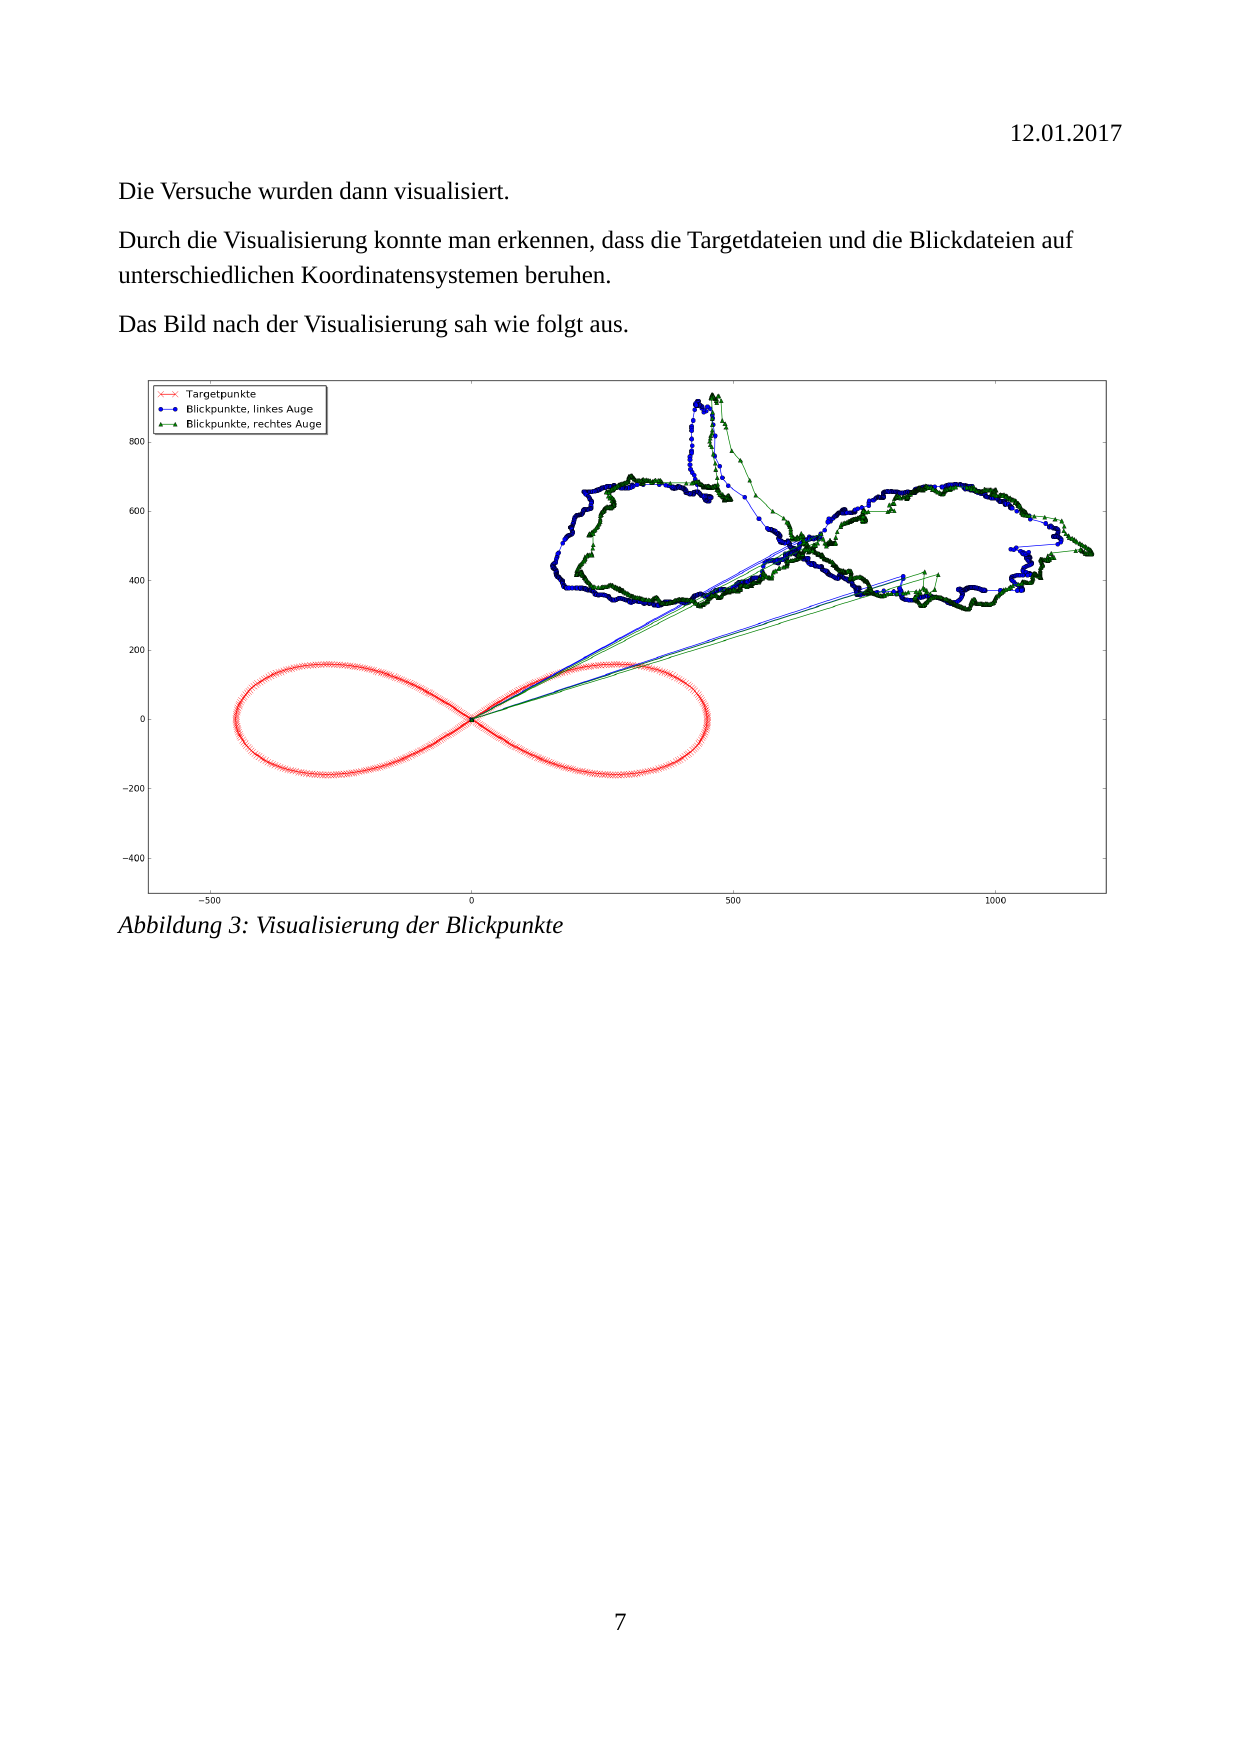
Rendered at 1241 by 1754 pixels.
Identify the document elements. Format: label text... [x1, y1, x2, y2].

text Die Versuche wurden dann visualisiert. [118, 176, 1122, 205]
text Abbildung 3: Visualisierung der Blickpunkte [118, 911, 1122, 939]
text Durch die Visualisierung konnte man erkennen, dass die Targetdateien und die Blickdateien auf unterschiedlichen Koordinatensystemen beruhen. [118, 225, 1122, 289]
text Das Bild nach der Visualisierung sah wie folgt aus. [118, 309, 1122, 338]
picture [118, 370, 1123, 911]
